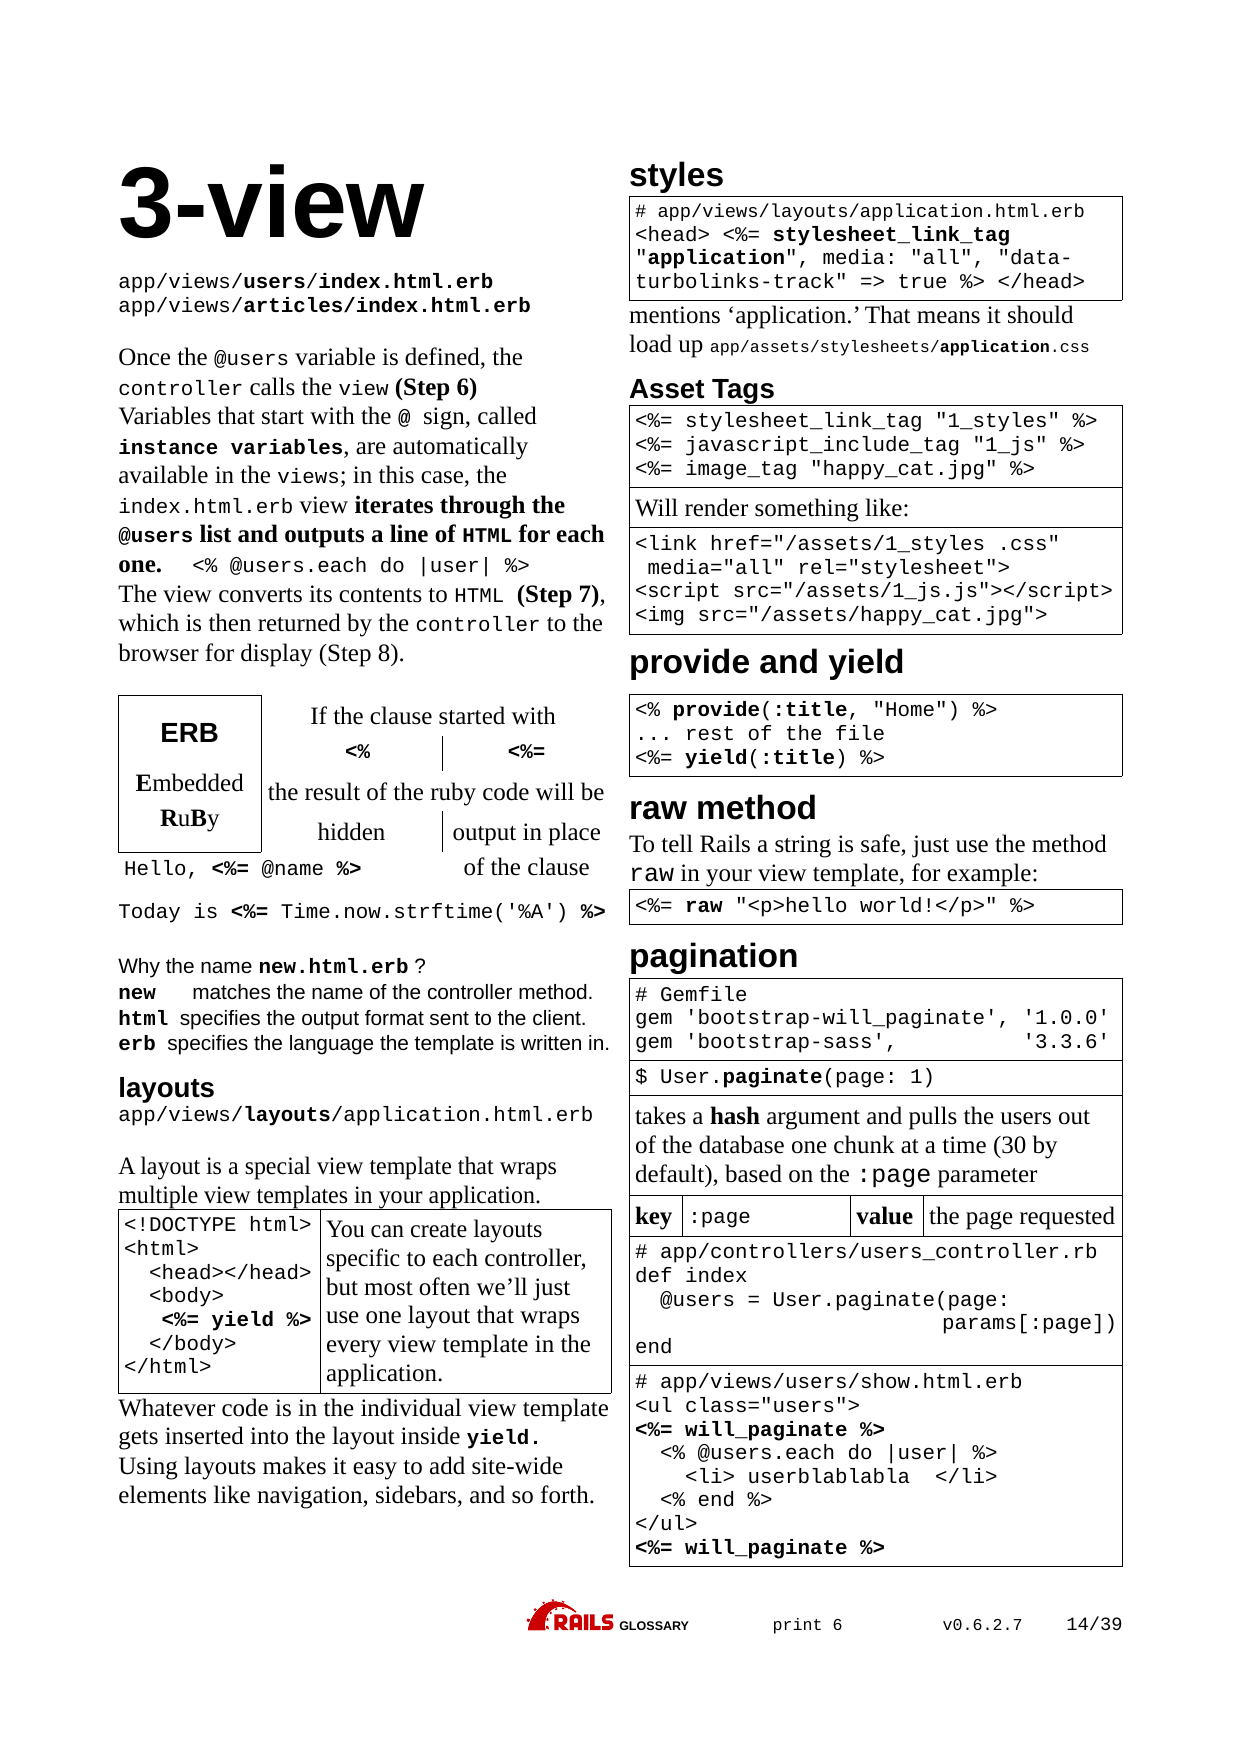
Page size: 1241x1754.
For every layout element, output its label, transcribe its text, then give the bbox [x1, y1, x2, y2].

table_header # Gemfile gem 'bootstrap-will_paginate', '1.0.0' gem 'bootstrap-sass', '3.3.6' [630, 979, 1122, 1060]
subtitle Asset Tags [629, 373, 1122, 404]
table_cell # app/controllers/users_controller.rb def index @users = User.paginate(page: params[:page]) end [630, 1237, 1122, 1365]
subtitle pagination [629, 936, 1122, 975]
text Once the @users variable is defined, the controller calls the view (Step 6) [118, 342, 611, 401]
table_header <%= stylesheet_link_tag "1_styles" %> <%= javascript_include_tag "1_js" %> <%= image_tag "happy_cat.jpg" %> [630, 406, 1122, 487]
table_cell value [851, 1196, 923, 1236]
text To tell Rails a string is safe, just use the method raw in your view template, for example: [629, 829, 1122, 889]
subtitle styles [629, 155, 1122, 193]
text Today is <%= Time.now.strftime('%A') %> [118, 901, 611, 924]
table_cell Will render something like: [630, 488, 1122, 527]
table_cell :page [683, 1196, 850, 1236]
text The view converts its contents to HTML (Step 7), which is then returned by the controller to the browser for display (Step 8). [118, 579, 611, 667]
table_cell <link href="/assets/1_styles .css" media="all" rel="stylesheet"> <script src="/assets/1_js.js"></script> <img src="/assets/happy_cat.jpg"> [630, 528, 1122, 633]
table_header <%= raw "<p>hello world!</p>" %> [630, 890, 1122, 924]
table_cell key [630, 1196, 682, 1236]
text app/views/users/index.html.erb [118, 271, 611, 295]
table_header <% provide(:title, "Home") %> ... rest of the file <%= yield(:title) %> [630, 695, 1122, 776]
table_cell <%= [443, 736, 611, 771]
table_cell Hello, <%= @name %> [118, 852, 442, 901]
table_cell # app/views/users/show.html.erb <ul class="users"> <%= will_paginate %> <% @users.each do |user| %> <li> userblablabla </li> <% end %> </ul> <%= will_paginate %> [630, 1366, 1122, 1566]
table_cell <% [262, 736, 442, 771]
text app/views/layouts/application.html.erb [118, 1104, 611, 1127]
subtitle raw method [629, 788, 1122, 827]
table_cell hidden [262, 811, 442, 852]
subtitle 3-view [118, 143, 611, 259]
table_cell takes a hash argument and pulls the users out of the database one chunk at a time (30 by default), based on the :page parameter [630, 1096, 1122, 1195]
text html specifies the output format sent to the client. erb specifies the language the template is written in. [118, 1005, 611, 1057]
table_header ERB Embedded RuBy [119, 696, 261, 852]
text app/views/articles/index.html.erb [118, 295, 611, 318]
table_cell the result of the ruby code will be [262, 771, 611, 811]
text mentions ‘application.’ That means it should load up app/assets/stylesheets/application.css [629, 301, 1122, 358]
table_cell output in place of the clause [442, 811, 611, 901]
text A layout is a special view template that wraps multiple view templates in your application. [118, 1151, 611, 1208]
table_header If the clause started with [262, 695, 611, 736]
table_cell $ User.paginate(page: 1) [630, 1061, 1122, 1095]
text new matches the name of the controller method. [118, 979, 611, 1005]
table_header <!DOCTYPE html> <html> <head></head> <body> <%= yield %> </body> </html> [119, 1210, 320, 1393]
table_header # app/views/layouts/application.html.erb <head> <%= stylesheet_link_tag "application", media: "all", "data-turbolinks-track" => true %> </head> [630, 197, 1122, 300]
text Whatever code is in the individual view template gets inserted into the layout inside yield. [118, 1394, 611, 1451]
subtitle layouts [118, 1072, 611, 1104]
table_cell the page requested [924, 1196, 1122, 1236]
text Variables that start with the @ sign, called instance variables, are automatically available in the views; in this case, the index.html.erb view iterates through the @users list and outputs a line of HTML for each one. <% @users.each do |user| %> [118, 401, 611, 579]
text Why the name new.html.erb ? [118, 954, 611, 979]
text Using layouts makes it easy to add site-wide elements like navigation, sidebars, and so forth. [118, 1451, 611, 1508]
subtitle provide and yield [629, 642, 1122, 681]
table_header You can create layouts specific to each controller, but most often we’ll just use one layout that wraps every view template in the application. [321, 1210, 611, 1393]
